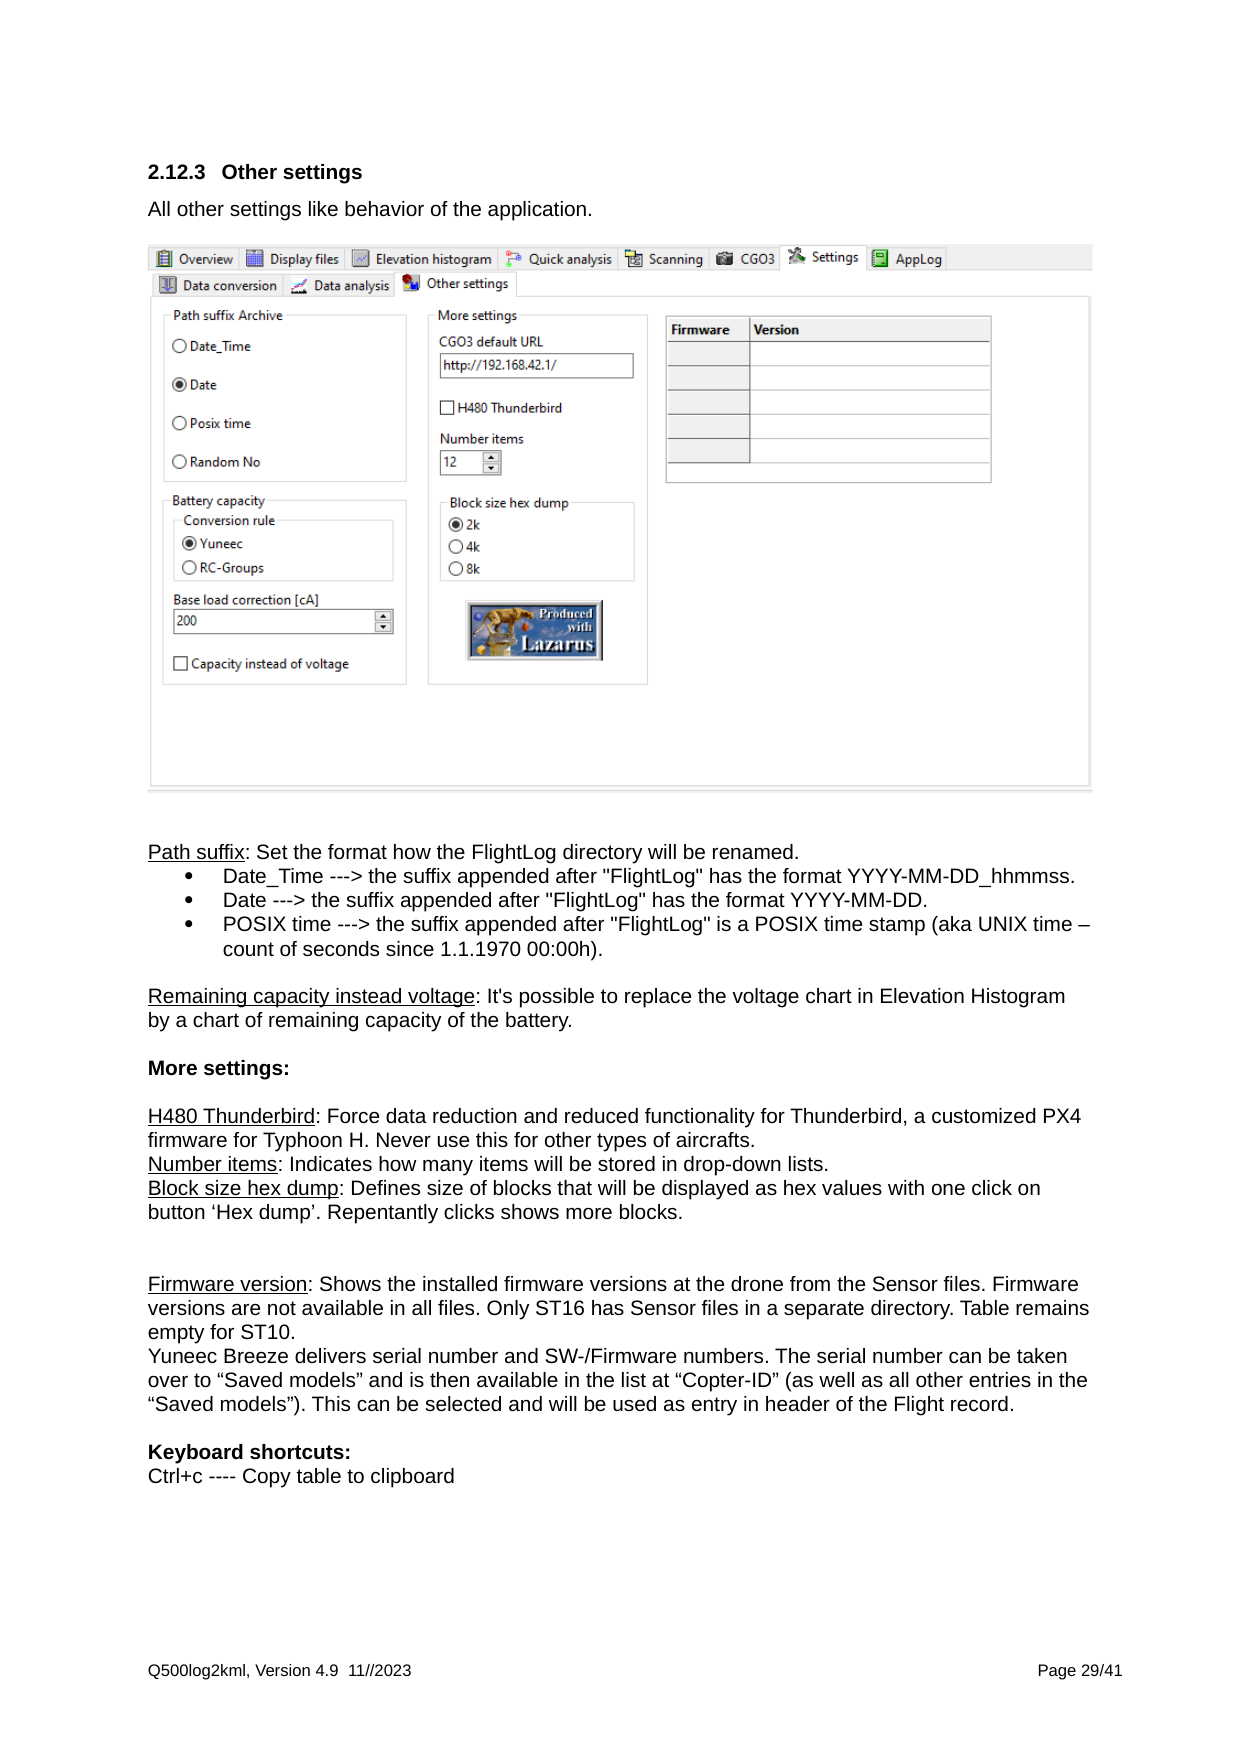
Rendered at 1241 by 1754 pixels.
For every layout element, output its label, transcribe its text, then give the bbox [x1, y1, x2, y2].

subtitle Other settings [148, 160, 1093, 184]
text All other settings like behavior of the application. [148, 197, 1093, 221]
text Keyboard shortcuts: [148, 1439, 1093, 1463]
text Yuneec Breeze delivers serial number and SW-/Firmware numbers. The serial number can be taken over to “Saved models” and is then available in the list at “Copter-ID” (as well as all other entries in the “Saved models”). This can be selected and will be used as entry in header of the Flight record. [148, 1344, 1093, 1416]
picture [147, 244, 1093, 793]
text Ctrl+c ---- Copy table to clipboard [148, 1463, 1093, 1487]
text Number items: Indicates how many items will be stored in drop-down lists. [148, 1152, 1093, 1176]
list Date_Time ---> the suffix appended after "FlightLog" has the format YYYY-MM-DD_hhmmss. [185, 864, 1093, 888]
text H480 Thunderbird: Force data reduction and reduced functionality for Thunderbird, a customized PX4 firmware for Typhoon H. Never use this for other types of aircrafts. [148, 1104, 1093, 1152]
text Firmware version: Shows the installed firmware versions at the drone from the Sensor files. Firmware versions are not available in all files. Only ST16 has Sensor files in a separate directory. Table remains empty for ST10. [148, 1272, 1093, 1344]
text Path suffix: Set the format how the FlightLog directory will be renamed. [148, 840, 1093, 864]
text Remaining capacity instead voltage: It's possible to replace the voltage chart in Elevation Histogram by a chart of remaining capacity of the battery. [148, 984, 1093, 1032]
list Date ---> the suffix appended after "FlightLog" has the format YYYY-MM-DD. [185, 888, 1093, 912]
text Block size hex dump: Defines size of blocks that will be displayed as hex values with one click on button ‘Hex dump’. Repentantly clicks shows more blocks. [148, 1176, 1093, 1224]
text More settings: [148, 1056, 1093, 1080]
list POSIX time ---> the suffix appended after "FlightLog" is a POSIX time stamp (aka UNIX time – count of seconds since 1.1.1970 00:00h). [185, 912, 1093, 960]
